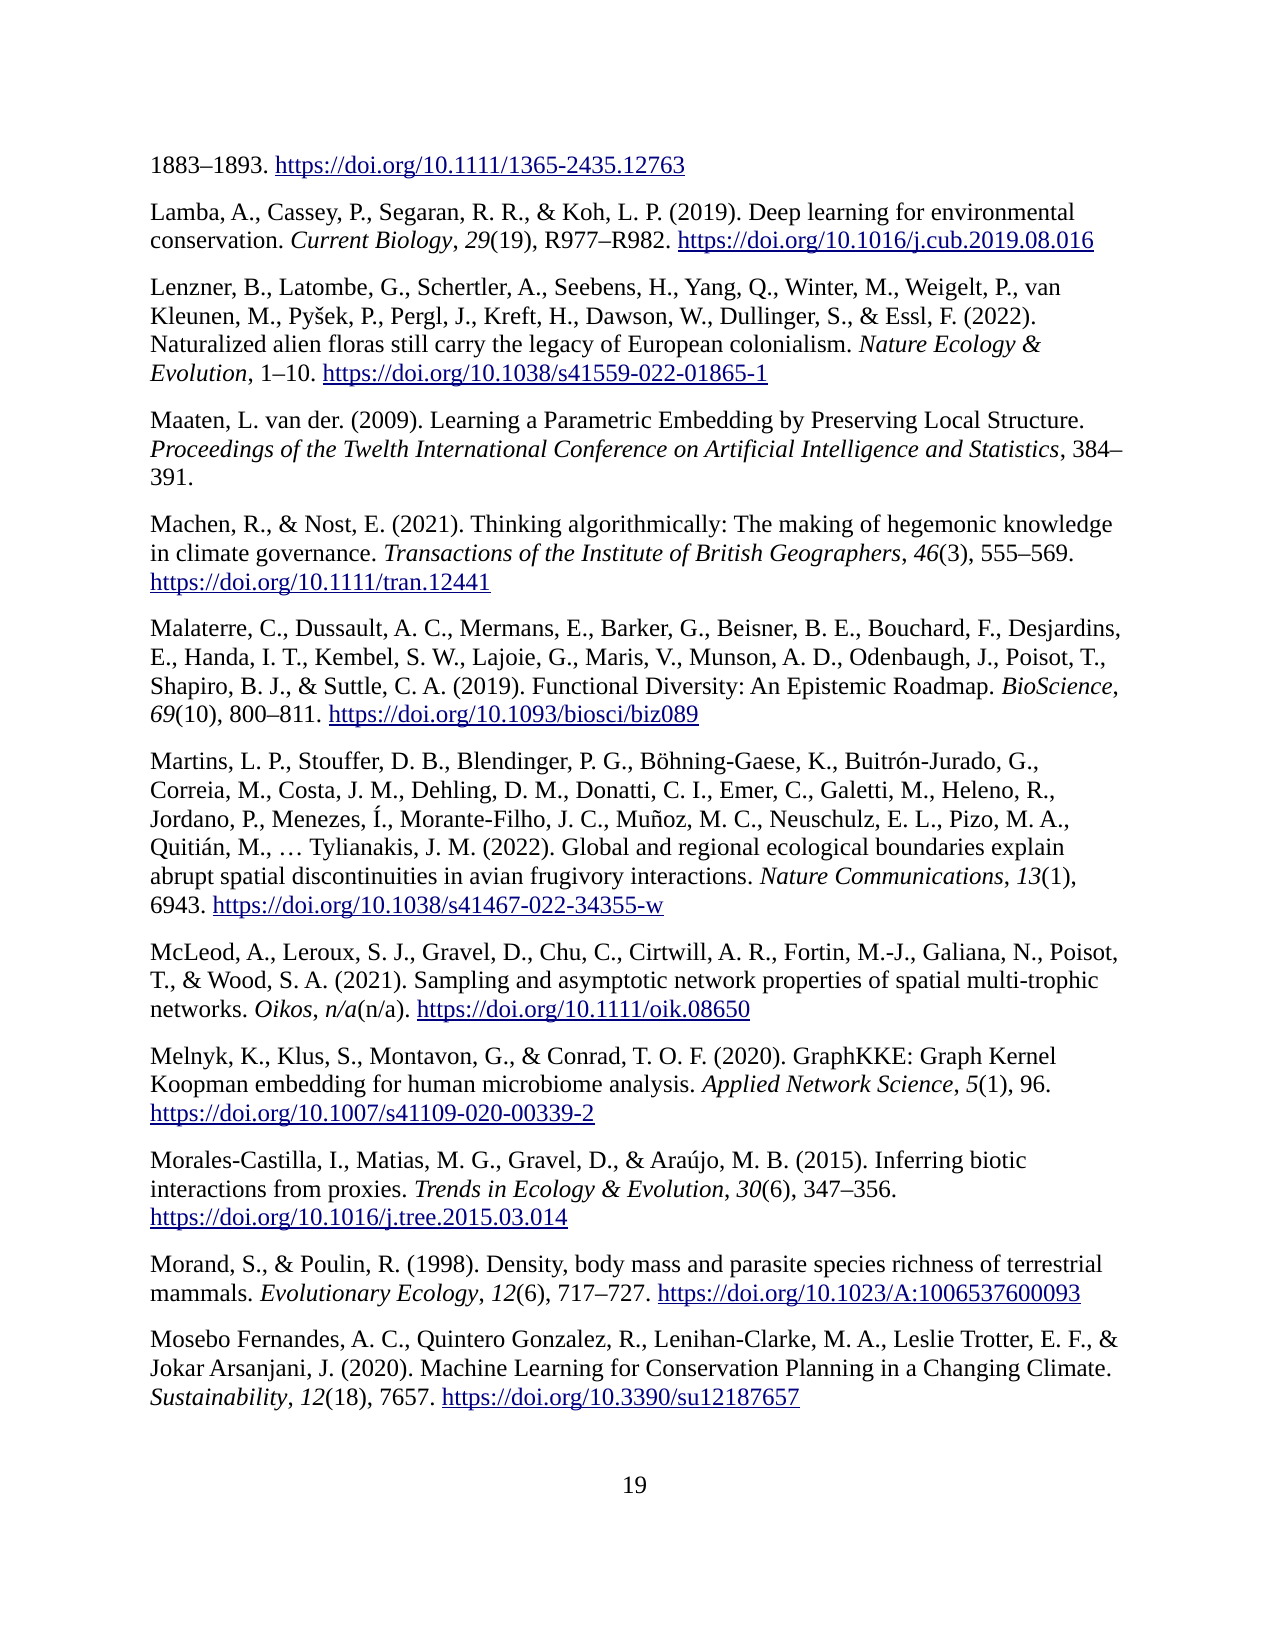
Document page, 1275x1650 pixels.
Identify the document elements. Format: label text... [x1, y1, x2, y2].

text Lamba, A., Cassey, P., Segaran, R. R., & Koh, L. P. (2019). Deep learning for environmental conservation. Current Biology, 29(19), R977–R982. https://doi.org/10.1016/j.cub.2019.08.016 [150, 197, 1125, 254]
text Malaterre, C., Dussault, A. C., Mermans, E., Barker, G., Beisner, B. E., Bouchard, F., Desjardins, E., Handa, I. T., Kembel, S. W., Lajoie, G., Maris, V., Munson, A. D., Odenbaugh, J., Poisot, T., Shapiro, B. J., & Suttle, C. A. (2019). Functional Diversity: An Epistemic Roadmap. BioScience, 69(10), 800–811. https://doi.org/10.1093/biosci/biz089 [150, 613, 1125, 728]
text Melnyk, K., Klus, S., Montavon, G., & Conrad, T. O. F. (2020). GraphKKE: Graph Kernel Koopman embedding for human microbiome analysis. Applied Network Science, 5(1), 96. https://doi.org/10.1007/s41109-020-00339-2 [150, 1041, 1125, 1127]
text McLeod, A., Leroux, S. J., Gravel, D., Chu, C., Cirtwill, A. R., Fortin, M.-J., Galiana, N., Poisot, T., & Wood, S. A. (2021). Sampling and asymptotic network properties of spatial multi-trophic networks. Oikos, n/a(n/a). https://doi.org/10.1111/oik.08650 [150, 937, 1125, 1023]
text Morand, S., & Poulin, R. (1998). Density, body mass and parasite species richness of terrestrial mammals. Evolutionary Ecology, 12(6), 717–727. https://doi.org/10.1023/A:1006537600093 [150, 1249, 1125, 1307]
text Mosebo Fernandes, A. C., Quintero Gonzalez, R., Lenihan-Clarke, M. A., Leslie Trotter, E. F., & Jokar Arsanjani, J. (2020). Machine Learning for Conservation Planning in a Changing Climate. Sustainability, 12(18), 7657. https://doi.org/10.3390/su12187657 [150, 1324, 1125, 1411]
text Morales-Castilla, I., Matias, M. G., Gravel, D., & Araújo, M. B. (2015). Inferring biotic interactions from proxies. Trends in Ecology & Evolution, 30(6), 347–356. https://doi.org/10.1016/j.tree.2015.03.014 [150, 1145, 1125, 1231]
text Machen, R., & Nost, E. (2021). Thinking algorithmically: The making of hegemonic knowledge in climate governance. Transactions of the Institute of British Geographers, 46(3), 555–569. https://doi.org/10.1111/tran.12441 [150, 509, 1125, 595]
text Martins, L. P., Stouffer, D. B., Blendinger, P. G., Böhning-Gaese, K., Buitrón-Jurado, G., Correia, M., Costa, J. M., Dehling, D. M., Donatti, C. I., Emer, C., Galetti, M., Heleno, R., Jordano, P., Menezes, Í., Morante-Filho, J. C., Muñoz, M. C., Neuschulz, E. L., Pizo, M. A., Quitián, M., … Tylianakis, J. M. (2022). Global and regional ecological boundaries explain abrupt spatial discontinuities in avian frugivory interactions. Nature Communications, 13(1), 6943. https://doi.org/10.1038/s41467-022-34355-w [150, 746, 1125, 919]
text 1883–1893. https://doi.org/10.1111/1365-2435.12763 [150, 150, 1125, 179]
text Lenzner, B., Latombe, G., Schertler, A., Seebens, H., Yang, Q., Winter, M., Weigelt, P., van Kleunen, M., Pyšek, P., Pergl, J., Kreft, H., Dawson, W., Dullinger, S., & Essl, F. (2022). Naturalized alien floras still carry the legacy of European colonialism. Nature Ecology & Evolution, 1–10. https://doi.org/10.1038/s41559-022-01865-1 [150, 272, 1125, 387]
text Maaten, L. van der. (2009). Learning a Parametric Embedding by Preserving Local Structure. Proceedings of the Twelth International Conference on Artificial Intelligence and Statistics, 384–391. [150, 405, 1125, 491]
